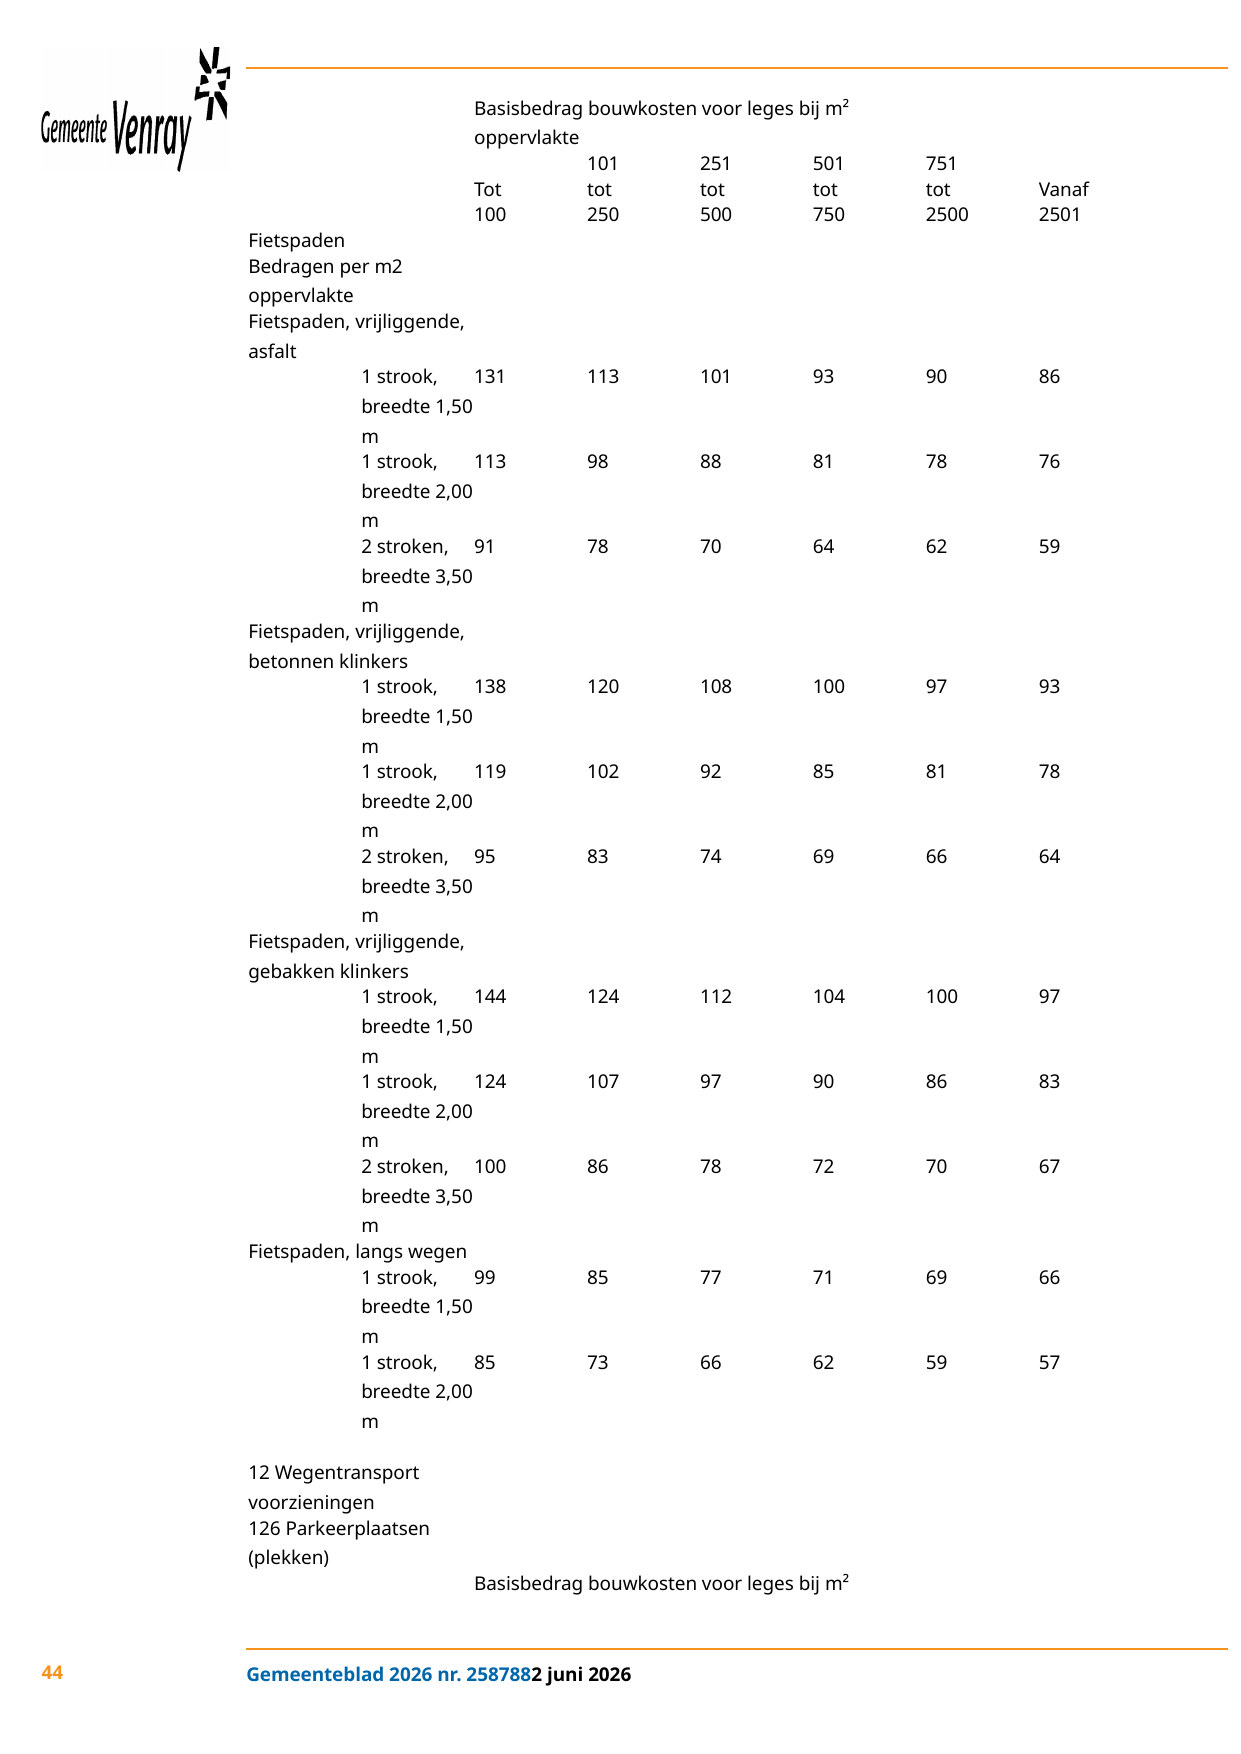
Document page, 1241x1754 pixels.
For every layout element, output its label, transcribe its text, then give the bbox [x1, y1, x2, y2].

table_cell 57 [1039, 1349, 1152, 1434]
table_cell 76 [1039, 449, 1152, 533]
table_cell [1039, 928, 1152, 984]
table_cell 104 [813, 984, 926, 1068]
table_cell [1039, 150, 1152, 176]
table_cell 100 [926, 984, 1038, 1068]
table_cell [926, 1238, 1038, 1264]
table_cell [700, 1434, 813, 1459]
table_cell [587, 1515, 700, 1570]
table_cell tot [926, 176, 1038, 202]
table_cell 100 [474, 202, 587, 227]
table_cell 91 [474, 534, 587, 618]
table_cell 1 strook, breedte 2,00 m [361, 759, 474, 843]
table_cell [926, 1434, 1038, 1459]
table_cell 138 [474, 674, 587, 758]
table_cell 751 [926, 150, 1038, 176]
table_cell 78 [587, 534, 700, 618]
table_cell [361, 95, 474, 150]
table_cell 95 [474, 844, 587, 928]
table_cell [813, 253, 926, 308]
table_cell 100 [474, 1154, 587, 1238]
table_cell [1039, 1570, 1152, 1596]
table_cell [1039, 618, 1152, 674]
table_cell 2 stroken, breedte 3,50 m [361, 844, 474, 928]
table_cell [248, 759, 361, 843]
table_cell 2 stroken, breedte 3,50 m [361, 1154, 474, 1238]
table_cell 102 [587, 759, 700, 843]
table_cell [248, 1570, 361, 1596]
table_cell 78 [926, 449, 1038, 533]
table_cell 99 [474, 1264, 587, 1349]
table_cell 81 [813, 449, 926, 533]
table_cell 85 [474, 1349, 587, 1434]
table_cell [474, 150, 587, 176]
table_cell 62 [813, 1349, 926, 1434]
table_cell [248, 1264, 361, 1349]
table_cell 101 [700, 364, 813, 448]
table_cell [813, 1434, 926, 1459]
table_cell [700, 1460, 813, 1515]
table_cell [248, 95, 361, 150]
table_cell 64 [813, 534, 926, 618]
table_cell [474, 227, 587, 253]
table_cell [248, 984, 361, 1068]
table_cell 108 [700, 674, 813, 758]
table_cell [248, 150, 361, 176]
table_cell Basisbedrag bouwkosten voor leges bij m² oppervlakte [474, 95, 926, 150]
table_cell [700, 308, 813, 364]
table_cell [700, 1515, 813, 1570]
table_cell 113 [587, 364, 700, 448]
table_cell [248, 534, 361, 618]
table_cell [700, 1238, 813, 1264]
table_cell Basisbedrag bouwkosten voor leges bij m² [474, 1570, 926, 1596]
table_cell 62 [926, 534, 1038, 618]
table_cell [813, 1460, 926, 1515]
table_cell [474, 618, 587, 674]
table_cell 83 [1039, 1069, 1152, 1153]
table_cell [926, 1515, 1038, 1570]
table_cell [700, 618, 813, 674]
table_cell Bedragen per m2 oppervlakte [248, 253, 474, 308]
table_cell [1039, 95, 1152, 150]
table_cell [361, 1570, 474, 1596]
table_cell 112 [700, 984, 813, 1068]
table_cell [474, 1238, 587, 1264]
table_cell [361, 176, 474, 202]
table_cell [248, 1154, 361, 1238]
table_cell 86 [1039, 364, 1152, 448]
table_cell 131 [474, 364, 587, 448]
table_cell 78 [700, 1154, 813, 1238]
table_cell [813, 1515, 926, 1570]
table_cell 12 Wegentransport voorzieningen [248, 1460, 474, 1515]
table_cell 97 [926, 674, 1038, 758]
table_cell [248, 202, 361, 227]
table_cell [813, 1238, 926, 1264]
table_cell [361, 227, 474, 253]
table_cell 120 [587, 674, 700, 758]
table_cell 86 [587, 1154, 700, 1238]
table_cell 1 strook, breedte 2,00 m [361, 449, 474, 533]
table_cell [474, 253, 587, 308]
table_cell 2500 [926, 202, 1038, 227]
table_cell tot [700, 176, 813, 202]
table_cell 97 [700, 1069, 813, 1153]
table_cell [474, 1434, 587, 1459]
table_cell [361, 1434, 474, 1459]
table_cell 88 [700, 449, 813, 533]
table_cell 124 [587, 984, 700, 1068]
table_cell [813, 227, 926, 253]
table_cell [700, 928, 813, 984]
table_cell 71 [813, 1264, 926, 1349]
table_cell [1039, 308, 1152, 364]
table_cell [248, 1069, 361, 1153]
table_cell 93 [1039, 674, 1152, 758]
table_cell [1039, 1238, 1152, 1264]
table_cell 1 strook, breedte 2,00 m [361, 1349, 474, 1434]
table_cell 69 [813, 844, 926, 928]
table_cell [248, 1434, 361, 1459]
table_cell 107 [587, 1069, 700, 1153]
table_cell [248, 1349, 361, 1434]
table_cell 101 [587, 150, 700, 176]
table_cell [813, 308, 926, 364]
table_cell [1039, 1515, 1152, 1570]
table_cell [248, 364, 361, 448]
table_cell 1 strook, breedte 1,50 m [361, 984, 474, 1068]
table_cell [587, 308, 700, 364]
table_cell tot [813, 176, 926, 202]
table_cell 74 [700, 844, 813, 928]
table_cell 126 Parkeerplaatsen (plekken) [248, 1515, 474, 1570]
table_cell [1039, 1460, 1152, 1515]
table_cell [926, 1570, 1038, 1596]
table_cell [587, 1460, 700, 1515]
table_cell [587, 928, 700, 984]
table_cell 85 [813, 759, 926, 843]
table_cell [587, 227, 700, 253]
table_cell 66 [926, 844, 1038, 928]
table_cell 93 [813, 364, 926, 448]
table_cell 72 [813, 1154, 926, 1238]
table_cell 2501 [1039, 202, 1152, 227]
table_cell [248, 449, 361, 533]
table_cell 124 [474, 1069, 587, 1153]
table_cell [474, 308, 587, 364]
picture [41, 47, 231, 172]
table_cell Fietspaden, langs wegen [248, 1238, 474, 1264]
table_cell 92 [700, 759, 813, 843]
table_cell [474, 1460, 587, 1515]
table_cell [587, 618, 700, 674]
table_cell 59 [1039, 534, 1152, 618]
table_cell Fietspaden [248, 227, 361, 253]
table_cell 81 [926, 759, 1038, 843]
table_cell 86 [926, 1069, 1038, 1153]
table_cell 251 [700, 150, 813, 176]
table_cell 250 [587, 202, 700, 227]
table_cell 90 [926, 364, 1038, 448]
table_cell [1039, 1434, 1152, 1459]
table_cell 64 [1039, 844, 1152, 928]
table_cell [587, 253, 700, 308]
table_cell 501 [813, 150, 926, 176]
table_cell 70 [700, 534, 813, 618]
table_cell 144 [474, 984, 587, 1068]
table_cell 90 [813, 1069, 926, 1153]
table_cell 1 strook, breedte 1,50 m [361, 364, 474, 448]
table_cell [474, 928, 587, 984]
table_cell [474, 1515, 587, 1570]
table_cell 119 [474, 759, 587, 843]
table_cell [926, 227, 1038, 253]
table_cell 73 [587, 1349, 700, 1434]
table_cell [926, 1460, 1038, 1515]
table_cell 113 [474, 449, 587, 533]
table_cell [1039, 253, 1152, 308]
table_cell Vanaf [1039, 176, 1152, 202]
table_cell [813, 928, 926, 984]
table_cell [926, 618, 1038, 674]
table_cell 66 [700, 1349, 813, 1434]
table_cell 85 [587, 1264, 700, 1349]
table_cell [587, 1434, 700, 1459]
table_cell 1 strook, breedte 1,50 m [361, 1264, 474, 1349]
table_cell tot [587, 176, 700, 202]
table_cell Fietspaden, vrijliggende, betonnen klinkers [248, 618, 474, 674]
table_cell [1039, 227, 1152, 253]
table_cell [700, 227, 813, 253]
table_cell 100 [813, 674, 926, 758]
table_cell 77 [700, 1264, 813, 1349]
table_cell [248, 844, 361, 928]
table_cell 98 [587, 449, 700, 533]
table_cell [248, 176, 361, 202]
table_cell 2 stroken, breedte 3,50 m [361, 534, 474, 618]
table_cell 97 [1039, 984, 1152, 1068]
table_cell [248, 674, 361, 758]
table_cell 78 [1039, 759, 1152, 843]
table_cell Fietspaden, vrijliggende, asfalt [248, 308, 474, 364]
table_cell [926, 253, 1038, 308]
table_cell [926, 308, 1038, 364]
table_cell 83 [587, 844, 700, 928]
table_cell Tot [474, 176, 587, 202]
table_cell [587, 1238, 700, 1264]
table_cell 69 [926, 1264, 1038, 1349]
table_cell [700, 253, 813, 308]
table_cell 500 [700, 202, 813, 227]
table_cell 1 strook, breedte 2,00 m [361, 1069, 474, 1153]
table_cell 1 strook, breedte 1,50 m [361, 674, 474, 758]
table_cell Fietspaden, vrijliggende, gebakken klinkers [248, 928, 474, 984]
table_cell 750 [813, 202, 926, 227]
table_cell 59 [926, 1349, 1038, 1434]
table_cell 67 [1039, 1154, 1152, 1238]
table_cell 66 [1039, 1264, 1152, 1349]
table_cell [361, 202, 474, 227]
table_cell 70 [926, 1154, 1038, 1238]
table_cell [813, 618, 926, 674]
table_cell [361, 150, 474, 176]
table_cell [926, 95, 1038, 150]
table_cell [926, 928, 1038, 984]
